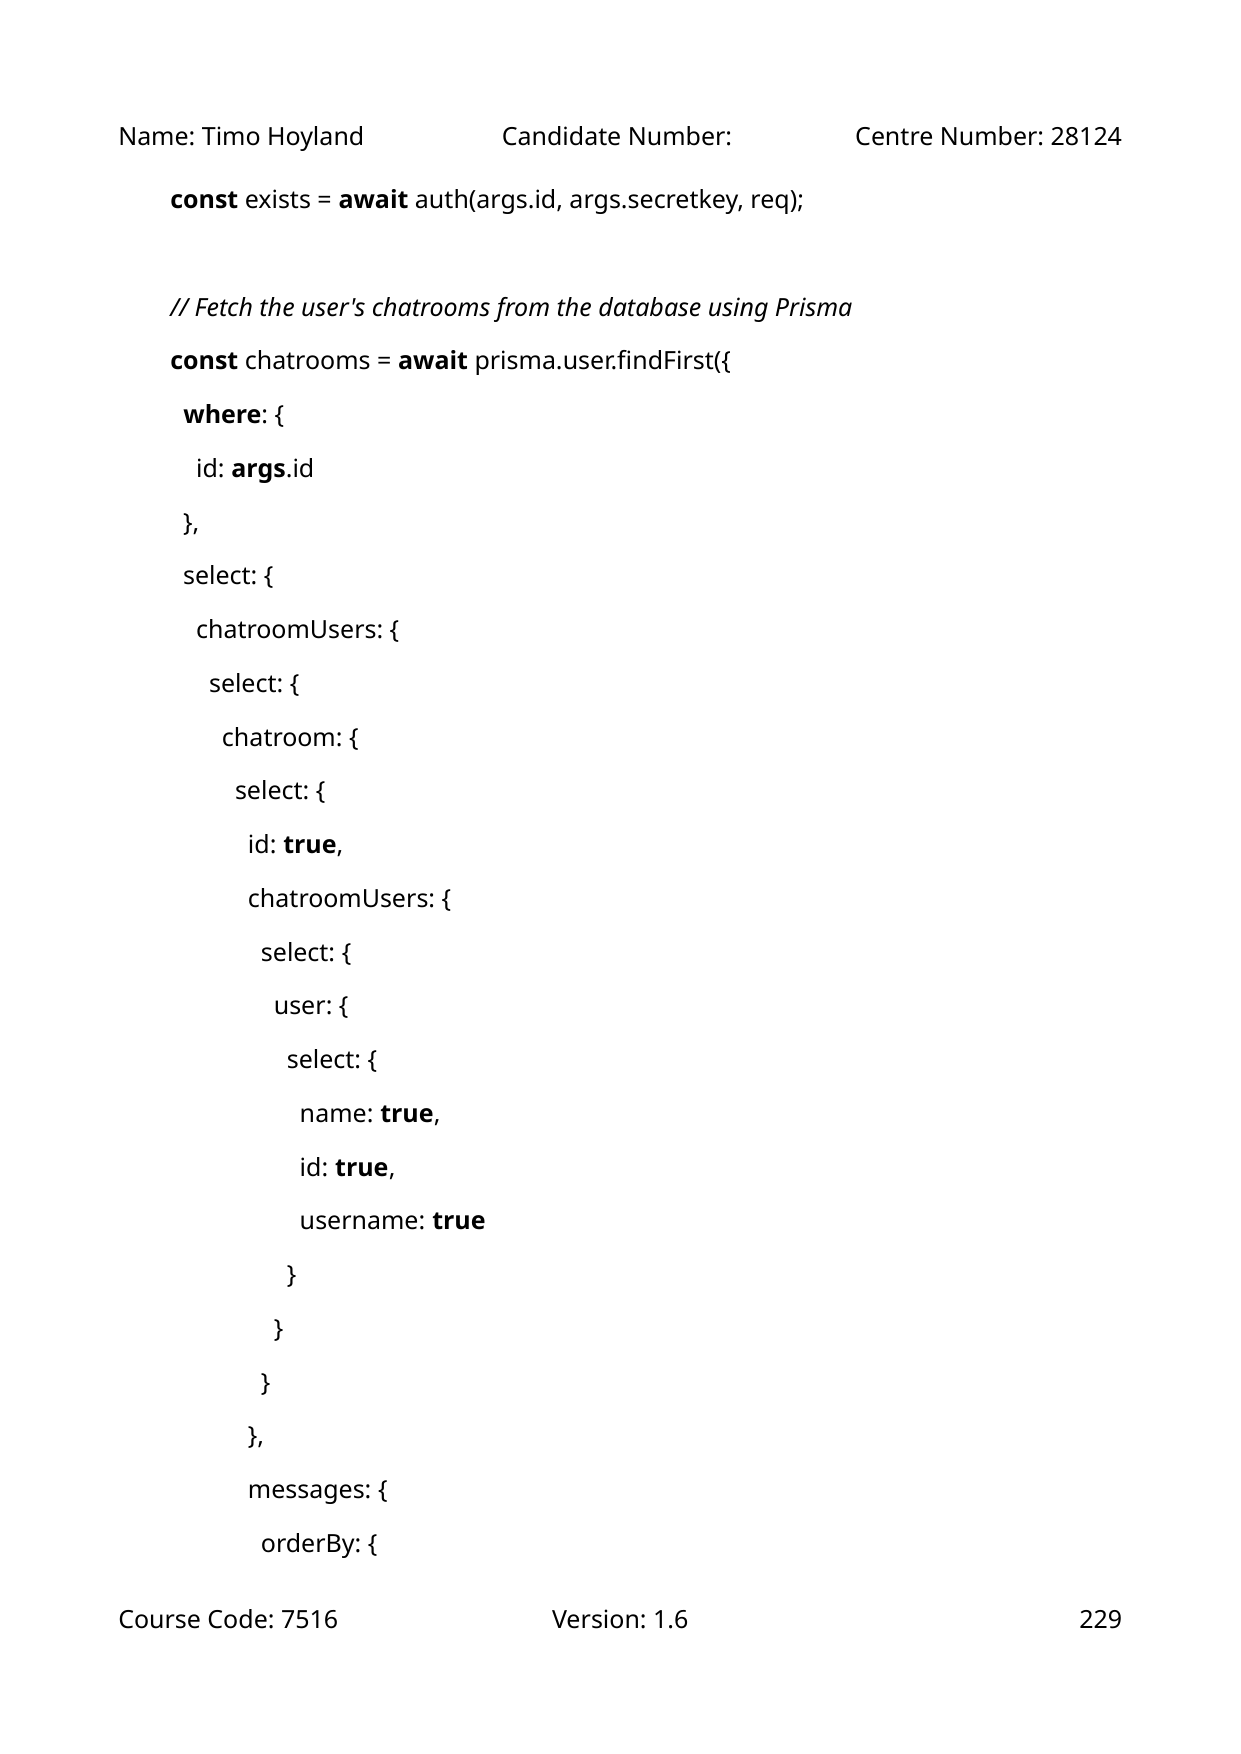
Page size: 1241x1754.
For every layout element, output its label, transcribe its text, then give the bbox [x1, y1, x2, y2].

text chatroomUsers: { [118, 880, 1122, 914]
text username: true [118, 1203, 1122, 1237]
text chatroomUsers: { [118, 612, 1122, 646]
text user: { [118, 988, 1122, 1022]
text const chatrooms = await prisma.user.findFirst({ [118, 343, 1122, 377]
text orderBy: { [118, 1525, 1122, 1559]
text name: true, [118, 1095, 1122, 1129]
text select: { [118, 558, 1122, 592]
text } [118, 1310, 1122, 1344]
text }, [118, 1418, 1122, 1452]
text } [118, 1257, 1122, 1291]
text // Fetch the user's chatrooms from the database using Prisma [118, 289, 1122, 323]
text select: { [118, 934, 1122, 968]
text id: args.id [118, 450, 1122, 484]
text const exists = await auth(args.id, args.secretkey, req); [118, 182, 1122, 216]
text chatroom: { [118, 719, 1122, 753]
text id: true, [118, 827, 1122, 861]
text select: { [118, 665, 1122, 699]
text select: { [118, 773, 1122, 807]
text where: { [118, 397, 1122, 431]
text } [118, 1364, 1122, 1398]
text select: { [118, 1042, 1122, 1076]
text messages: { [118, 1472, 1122, 1506]
text }, [118, 504, 1122, 538]
text id: true, [118, 1149, 1122, 1183]
